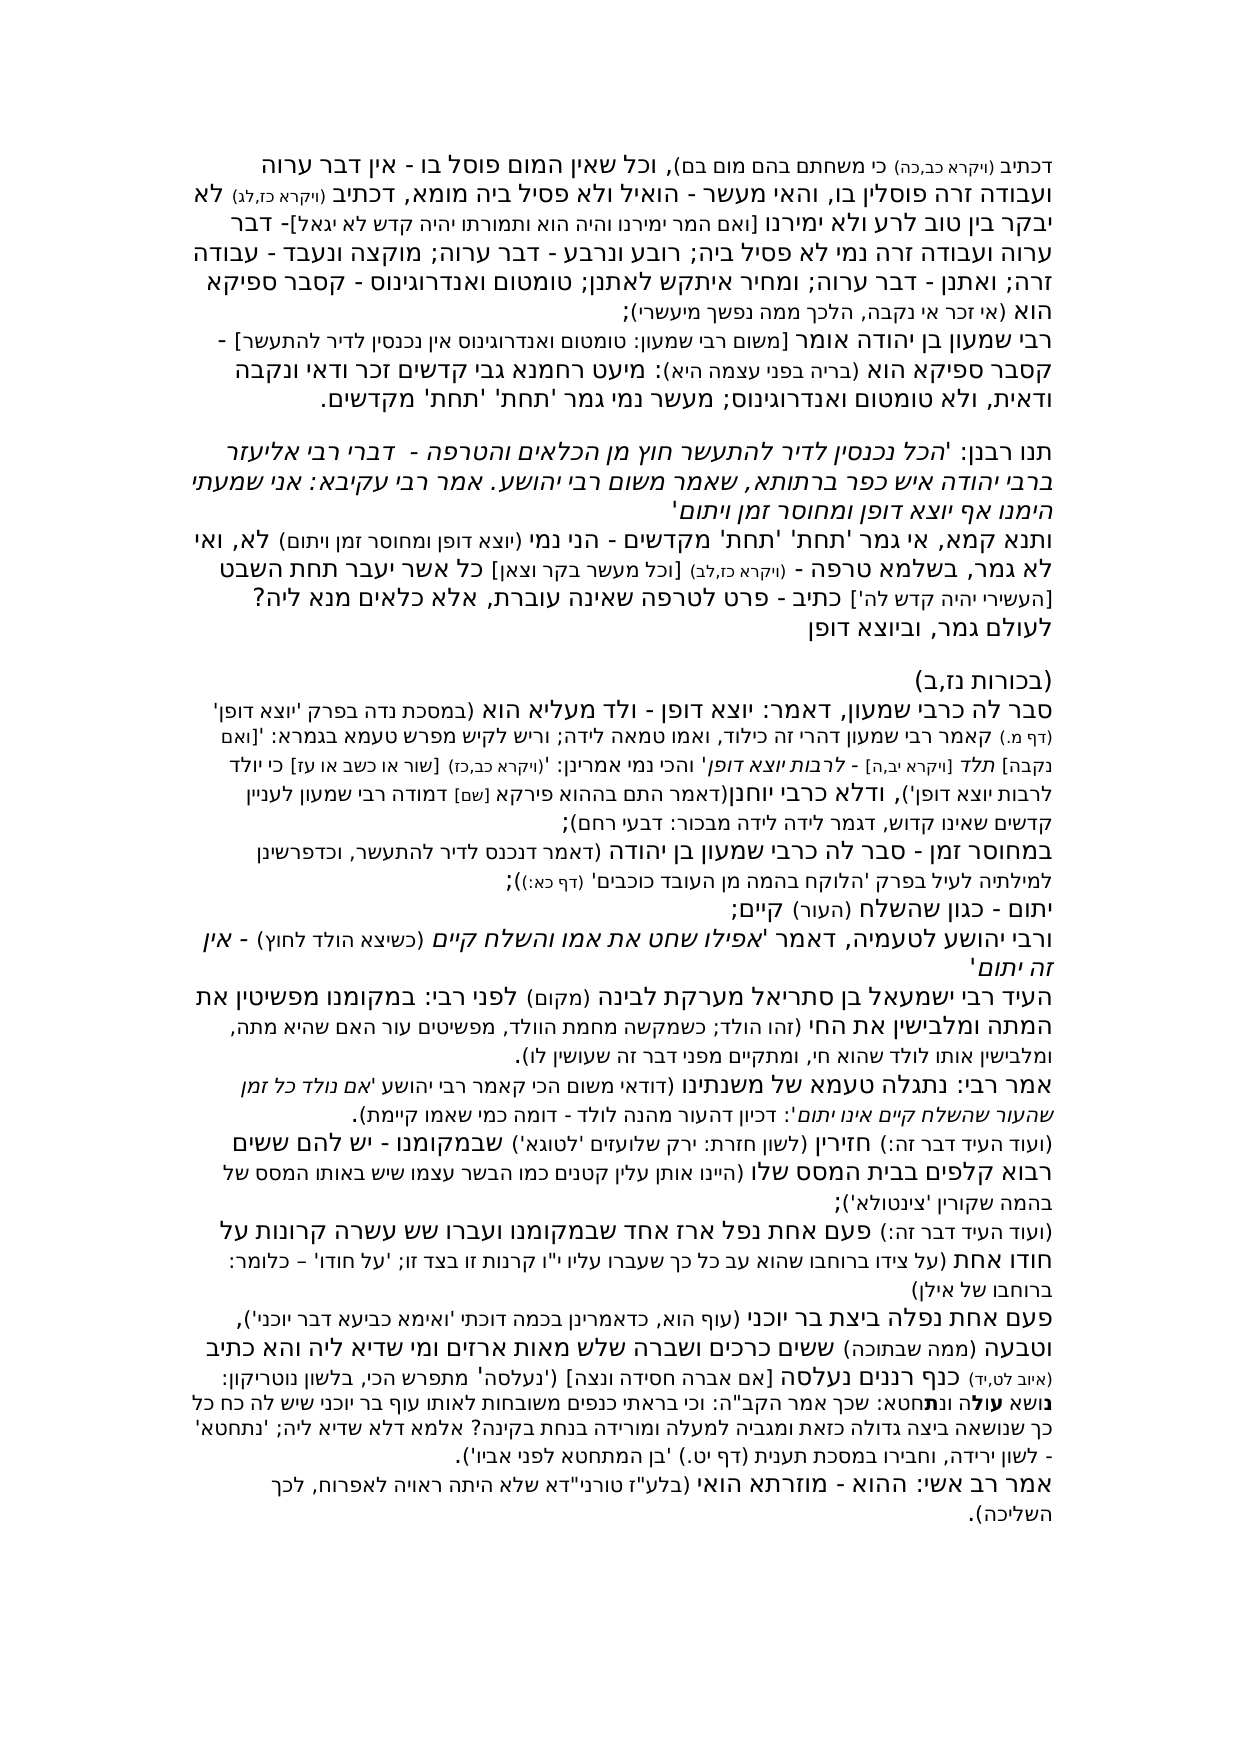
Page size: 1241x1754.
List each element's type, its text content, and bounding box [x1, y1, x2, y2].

text במחוסר זמן - סבר לה כרבי שמעון בן יהודה (דאמר דנכנס לדיר להתעשר, וכדפרשינן למילתיה לעיל בפרק 'הלוקח בהמה מן העובד כוכבים' (דף כא:)); [187, 836, 1053, 895]
text (ועוד העיד דבר זה:) חזירין (לשון חזרת: ירק שלועזים 'לטוגא') שבמקומנו - יש להם ששים רבוא קלפים בבית המסס שלו (היינו אותן עלין קטנים כמו הבשר עצמו שיש באותו המסס של בהמה שקורין 'צינטולא'); [187, 1128, 1053, 1216]
text תנו רבנן: 'הכל נכנסין לדיר להתעשר חוץ מן הכלאים והטרפה - דברי רבי אליעזר ברבי יהודה איש כפר ברתותא, שאמר משום רבי יהושע. אמר רבי עקיבא: אני שמעתי הימנו אף יוצא דופן ומחוסר זמן ויתום' [187, 437, 1053, 525]
text (בכורות נז,ב) [187, 666, 1053, 695]
text רבי שמעון בן יהודה אומר [משום רבי שמעון: טומטום ואנדרוגינוס אין נכנסין לדיר להתעשר] - קסבר ספיקא הוא (בריה בפני עצמה היא): מיעט רחמנא גבי קדשים זכר ודאי ונקבה ודאית, ולא טומטום ואנדרוגינוס; מעשר נמי גמר 'תחת' 'תחת' מקדשים. [187, 326, 1053, 413]
text העיד רבי ישמעאל בן סתריאל מערקת לבינה (מקום) לפני רבי: במקומנו מפשיטין את המתה ומלבישין את החי (זהו הולד; כשמקשה מחמת הוולד, מפשיטים עור האם שהיא מתה, ומלבישין אותו לולד שהוא חי, ומתקיים מפני דבר זה שעושין לו). [187, 982, 1053, 1070]
text יתום - כגון שהשלח (העור) קיים; [187, 895, 1053, 924]
text פעם אחת נפלה ביצת בר יוכני (עוף הוא, כדאמרינן בכמה דוכתי 'ואימא כביעא דבר יוכני'), וטבעה (ממה שבתוכה) ששים כרכים ושברה שלש מאות ארזים ומי שדיא ליה והא כתיב (איוב לט,יד) כנף רננים נעלסה [אם אברה חסידה ונצה] ('נעלסה' מתפרש הכי, בלשון נוטריקון: נושא עולה ונתחטא: שכך אמר הקב"ה: וכי בראתי כנפים משובחות לאותו עוף בר יוכני שיש לה כח כל כך שנושאה ביצה גדולה כזאת ומגביה למעלה ומורידה בנחת בקינה? אלמא דלא שדיא ליה; 'נתחטא' - לשון ירידה, וחבירו במסכת תענית (דף יט.) 'בן המתחטא לפני אביו'). [187, 1303, 1053, 1469]
text לעולם גמר, וביוצא דופן [187, 613, 1053, 642]
text אמר רבי: נתגלה טעמא של משנתינו (דודאי משום הכי קאמר רבי יהושע 'אם נולד כל זמן שהעור שהשלח קיים אינו יתום': דכיון דהעור מהנה לולד - דומה כמי שאמו קיימת). [187, 1070, 1053, 1128]
text סבר לה כרבי שמעון, דאמר: יוצא דופן - ולד מעליא הוא (במסכת נדה בפרק 'יוצא דופן' (דף מ.) קאמר רבי שמעון דהרי זה כילוד, ואמו טמאה לידה; וריש לקיש מפרש טעמא בגמרא: '[ואם נקבה] תלד [ויקרא יב,ה] - לרבות יוצא דופן' והכי נמי אמרינן: '(ויקרא כב,כז) [שור או כשב או עז] כי יולד לרבות יוצא דופן'), ודלא כרבי יוחנן(דאמר התם בההוא פירקא [שם] דמודה רבי שמעון לעניין קדשים שאינו קדוש, דגמר לידה לידה מבכור: דבעי רחם); [187, 695, 1053, 836]
text אמר רב אשי: ההוא - מוזרתא הואי (בלע"ז טורני"דא שלא היתה ראויה לאפרוח, לכך השליכה). [187, 1469, 1053, 1527]
text ורבי יהושע לטעמיה, דאמר 'אפילו שחט את אמו והשלח קיים (כשיצא הולד לחוץ) - אין זה יתום' [187, 924, 1053, 982]
text דכתיב (ויקרא כב,כה) כי משחתם בהם מום בם), וכל שאין המום פוסל בו - אין דבר ערוה ועבודה זרה פוסלין בו, והאי מעשר - הואיל ולא פסיל ביה מומא, דכתיב (ויקרא כז,לג) לא יבקר בין טוב לרע ולא ימירנו [ואם המר ימירנו והיה הוא ותמורתו יהיה קדש לא יגאל]- דבר ערוה ועבודה זרה נמי לא פסיל ביה; רובע ונרבע - דבר ערוה; מוקצה ונעבד - עבודה זרה; ואתנן - דבר ערוה; ומחיר איתקש לאתנן; טומטום ואנדרוגינוס - קסבר ספיקא הוא (אי זכר אי נקבה, הלכך ממה נפשך מיעשרי); [187, 150, 1053, 326]
text ותנא קמא, אי גמר 'תחת' 'תחת' מקדשים - הני נמי (יוצא דופן ומחוסר זמן ויתום) לא, ואי לא גמר, בשלמא טרפה - (ויקרא כז,לב) [וכל מעשר בקר וצאן] כל אשר יעבר תחת השבט [העשירי יהיה קדש לה'] כתיב - פרט לטרפה שאינה עוברת, אלא כלאים מנא ליה? [187, 525, 1053, 613]
text (ועוד העיד דבר זה:) פעם אחת נפל ארז אחד שבמקומנו ועברו שש עשרה קרונות על חודו אחת (על צידו ברוחבו שהוא עב כל כך שעברו עליו י"ו קרנות זו בצד זו; 'על חודו' – כלומר: ברוחבו של אילן) [187, 1216, 1053, 1303]
